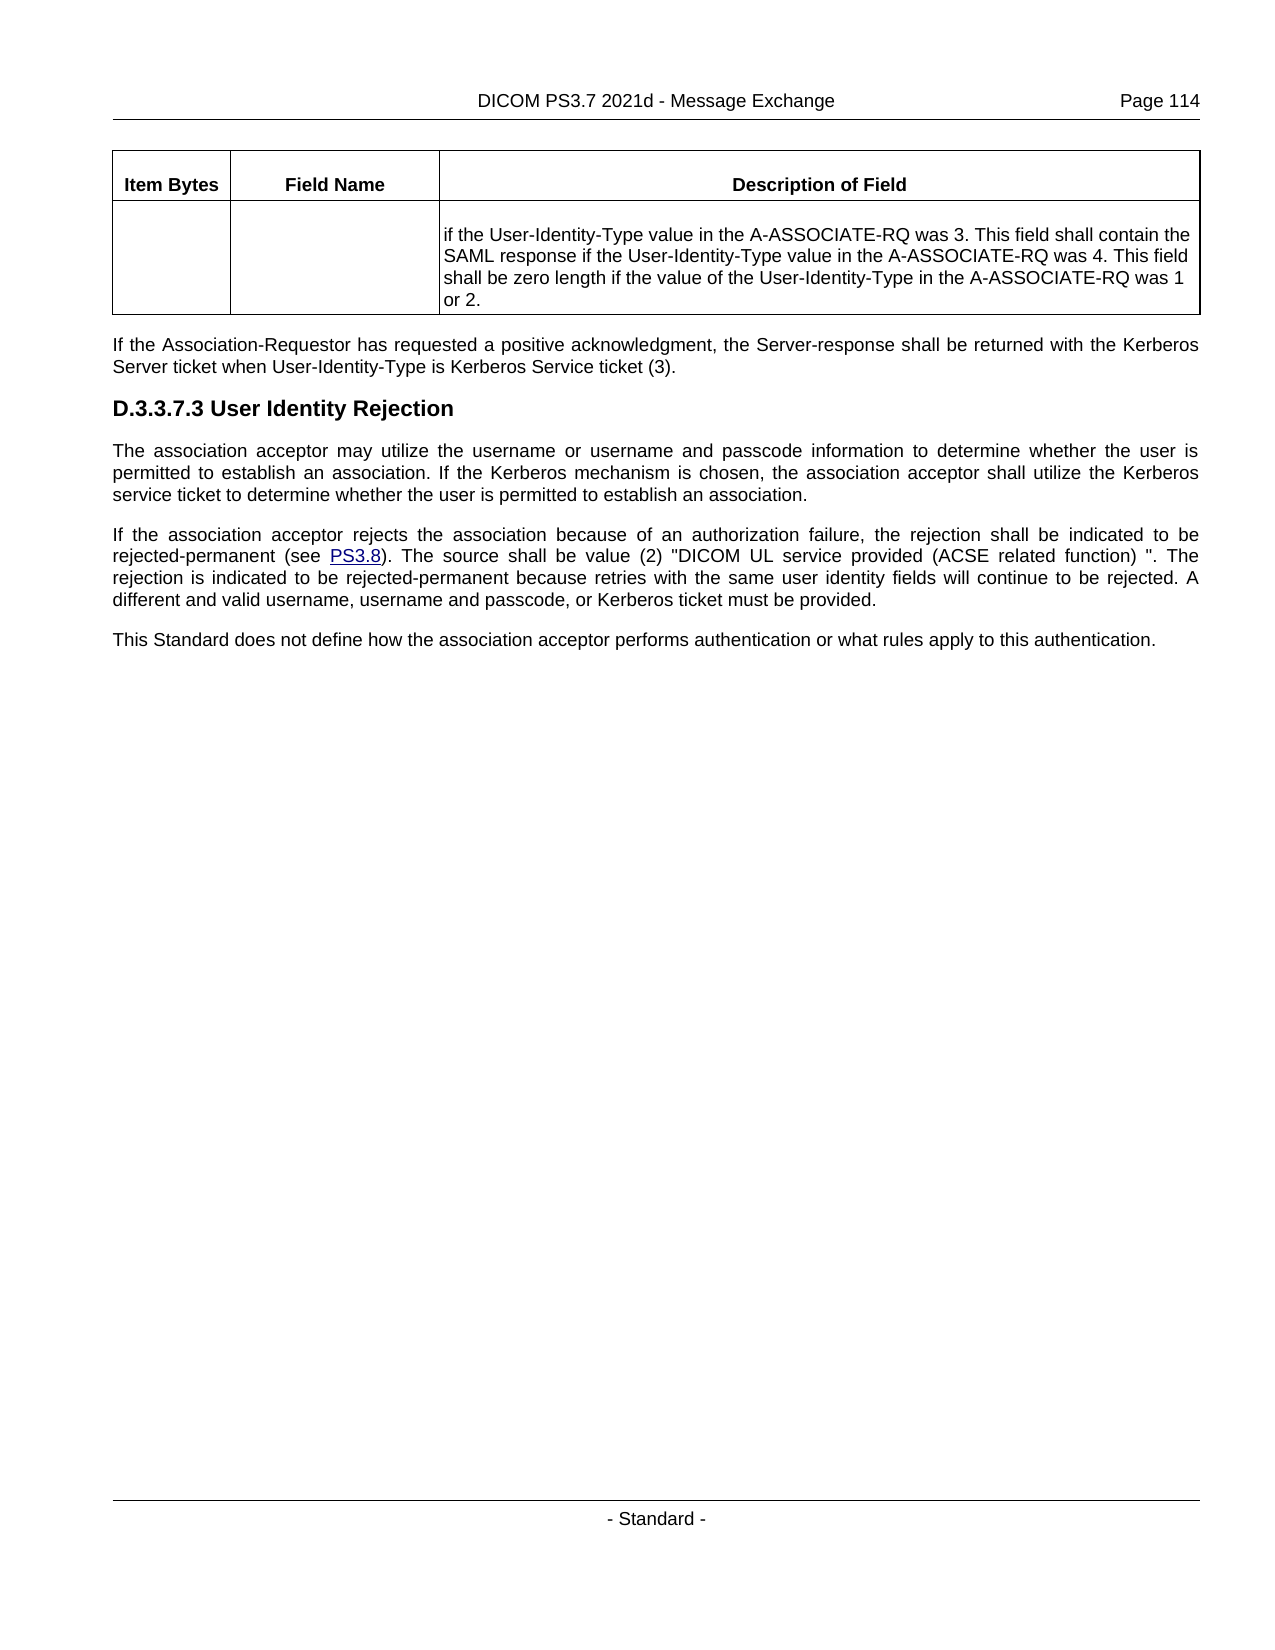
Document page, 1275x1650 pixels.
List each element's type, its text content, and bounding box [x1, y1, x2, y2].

text This Standard does not define how the association acceptor performs authentication or what rules apply to this authentication. [112, 629, 1200, 650]
table_header Field Name [231, 151, 439, 200]
table_cell [231, 201, 439, 314]
text If the association acceptor rejects the association because of an authorization failure, the rejection shall be indicated to be rejected-permanent (see PS3.8). The source shall be value (2) "DICOM UL service provided (ACSE related function) ". The rejection is indicated to be rejected-permanent because retries with the same user identity fields will continue to be rejected. A different and valid username, username and passcode, or Kerberos ticket must be provided. [112, 524, 1200, 610]
table_header Item Bytes [113, 151, 230, 200]
text The association acceptor may utilize the username or username and passcode information to determine whether the user is permitted to establish an association. If the Kerberos mechanism is chosen, the association acceptor shall utilize the Kerberos service ticket to determine whether the user is permitted to establish an association. [112, 440, 1200, 505]
text If the Association-Requestor has requested a positive acknowledgment, the Server-response shall be returned with the Kerberos Server ticket when User-Identity-Type is Kerberos Service ticket (3). [112, 334, 1200, 377]
text D.3.3.7.3 User Identity Rejection [112, 396, 1200, 422]
table_cell [113, 201, 230, 314]
table_header Description of Field [440, 151, 1199, 200]
table_cell if the User-Identity-Type value in the A-ASSOCIATE-RQ was 3. This field shall contain the SAML response if the User-Identity-Type value in the A-ASSOCIATE-RQ was 4. This field shall be zero length if the value of the User-Identity-Type in the A-ASSOCIATE-RQ was 1 or 2. [440, 201, 1199, 314]
